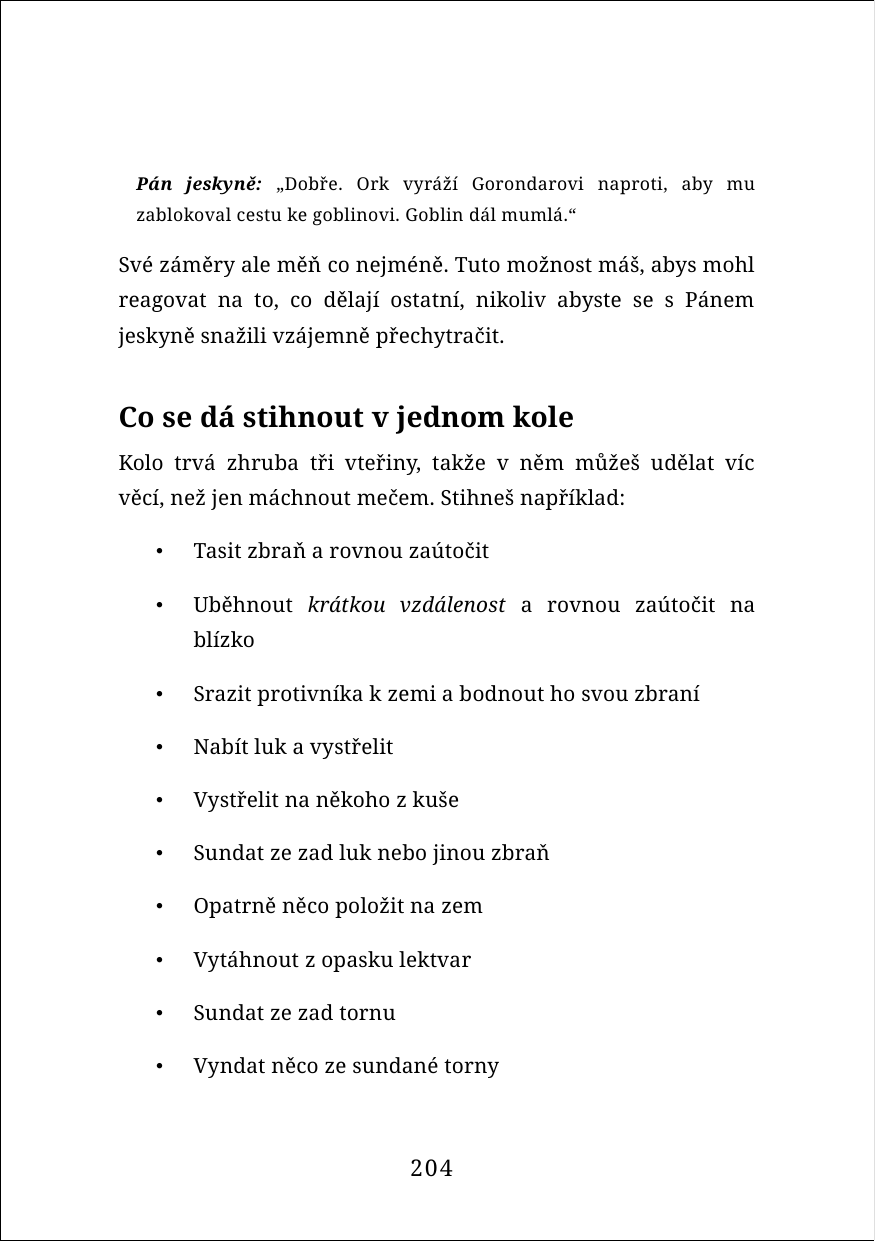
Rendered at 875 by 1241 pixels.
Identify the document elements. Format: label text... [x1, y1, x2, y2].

text Své záměry ale měň co nejméně. Tuto možnost máš, abys mohl reagovat na to, co dělají ostatní, nikoliv abyste se s Pánem jeskyně snažili vzájemně přechytračit. [118, 250, 756, 349]
list Tasit zbraň a rovnou zaútočit [156, 537, 756, 565]
list Vyndat něco ze sundané torny [156, 1051, 756, 1080]
subtitle Co se dá stihnout v jednom kole [118, 398, 756, 436]
list Opatrně něco položit na zem [156, 892, 756, 920]
text Kolo trvá zhruba tři vteřiny, takže v něm můžeš udělat víc věcí, než jen máchnout mečem. Stihneš například: [118, 448, 756, 512]
list Nabít luk a vystřelit [156, 732, 756, 760]
list Vytáhnout z opasku lektvar [156, 945, 756, 973]
list Sundat ze zad tornu [156, 998, 756, 1026]
text Pán jeskyně: „Dobře. Ork vyráží Gorondarovi naproti, aby mu zablokoval cestu ke goblinovi. Goblin dál mumlá.“ [136, 172, 756, 226]
list Vystřelit na někoho z kuše [156, 785, 756, 813]
list Sundat ze zad luk nebo jinou zbraň [156, 838, 756, 867]
list Uběhnout krátkou vzdálenost a rovnou zaútočit na blízko [156, 590, 756, 654]
list Srazit protivníka k zemi a bodnout ho svou zbraní [156, 679, 756, 707]
